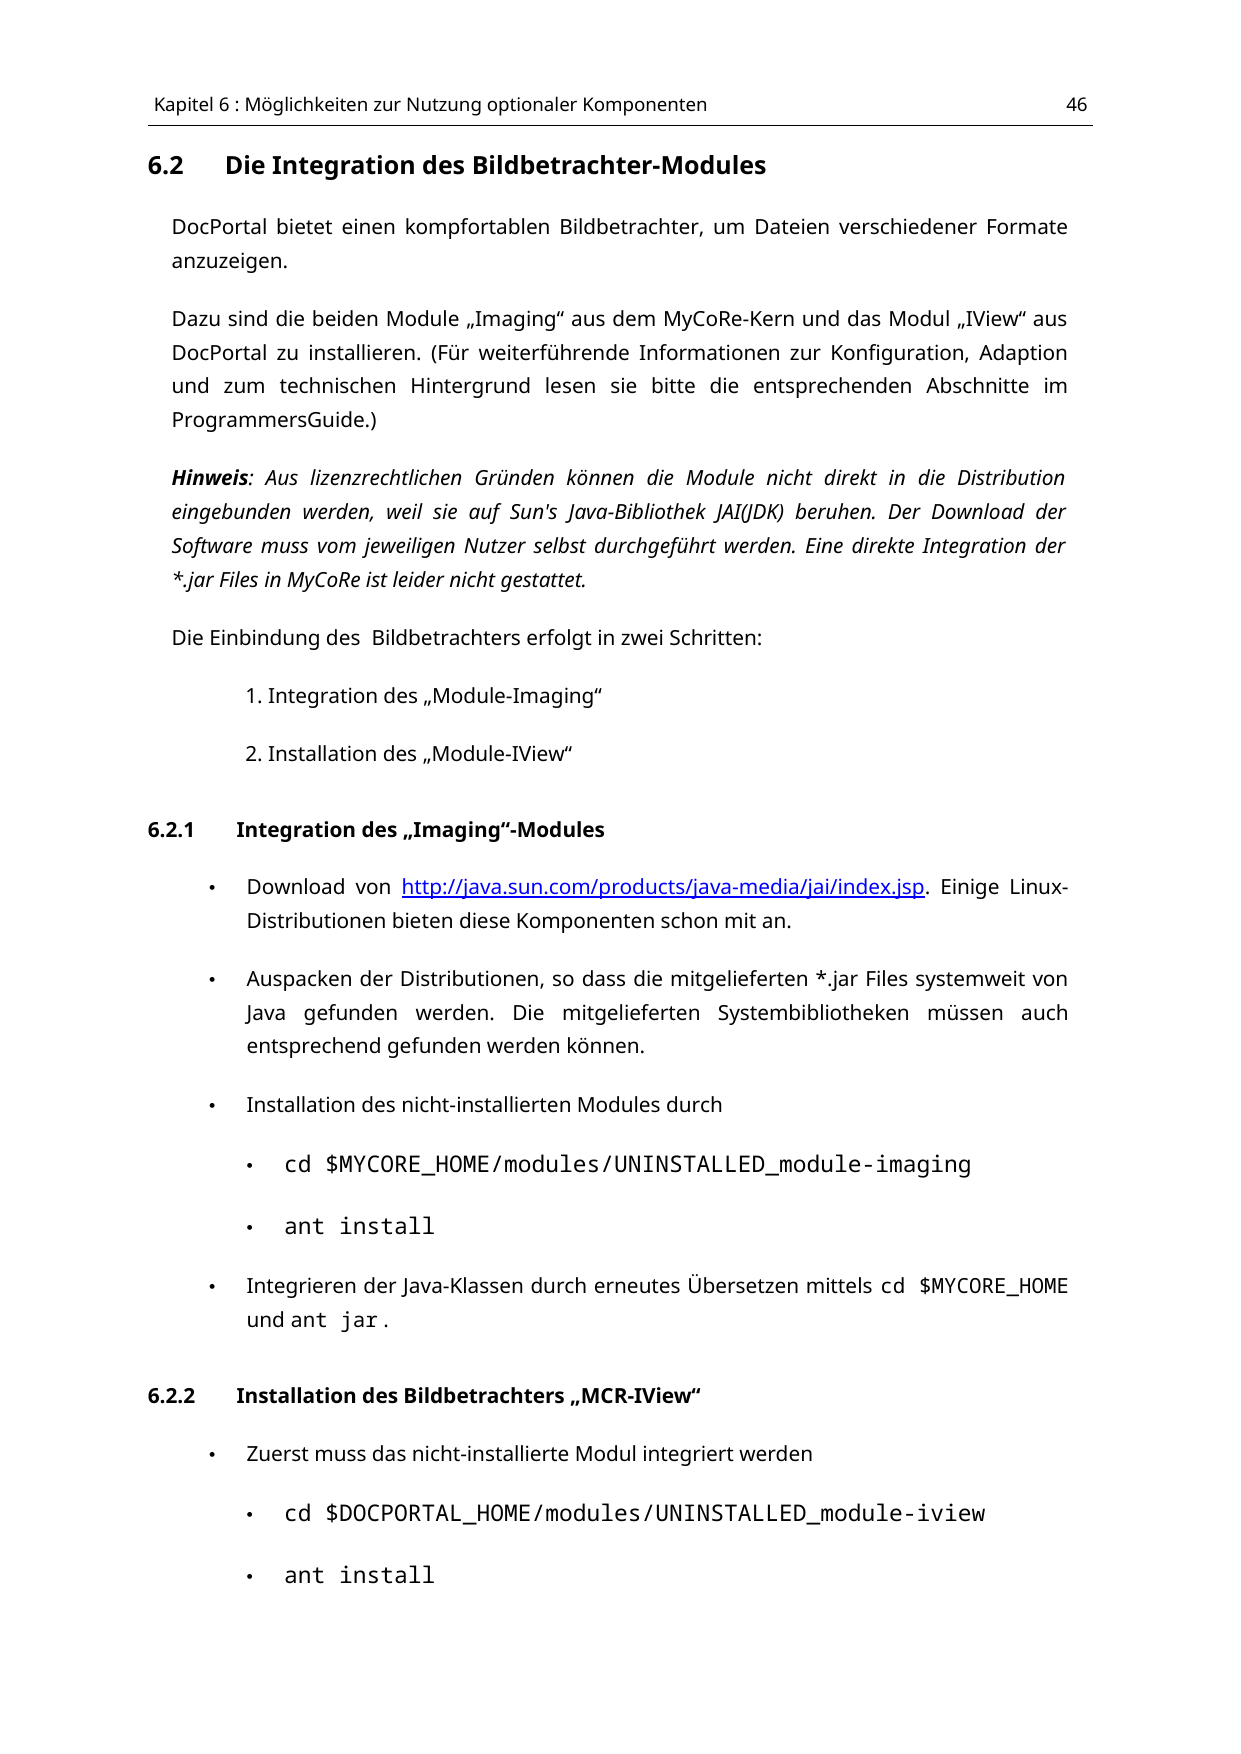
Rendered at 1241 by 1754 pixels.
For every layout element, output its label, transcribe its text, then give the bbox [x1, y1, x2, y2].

list cd $MYCORE_HOME/modules/UNINSTALLED_module-imaging [246, 1148, 1069, 1179]
text 2. Installation des „Module-IView“ [171, 739, 1069, 767]
subtitle Integration des „Imaging“-Modules [148, 815, 1092, 843]
text DocPortal bietet einen kompfortablen Bildbetrachter, um Dateien verschiedener Formate anzuzeigen. [171, 212, 1069, 274]
list Download von http://java.sun.com/products/java-media/jai/index.jsp. Einige Linux-Distributionen bieten diese Komponenten schon mit an. [209, 872, 1069, 934]
list ant install [246, 1210, 1069, 1241]
list Installation des nicht-installierten Modules durch [209, 1090, 1069, 1118]
subtitle Installation des Bildbetrachters „MCR-IView“ [148, 1381, 1092, 1409]
list Zuerst muss das nicht-installierte Modul integriert werden [209, 1439, 1069, 1467]
text Die Einbindung des Bildbetrachters erfolgt in zwei Schritten: [171, 623, 1069, 651]
list Integrieren der Java-Klassen durch erneutes Übersetzen mittels cd $MYCORE_HOME und ant jar . [209, 1272, 1069, 1334]
list Auspacken der Distributionen, so dass die mitgelieferten *.jar Files systemweit von Java gefunden werden. Die mitgelieferten Systembibliotheken müssen auch entsprechend gefunden werden können. [209, 964, 1069, 1060]
text 1. Integration des „Module-Imaging“ [171, 681, 1069, 709]
subtitle Die Integration des Bildbetrachter-Modules [148, 148, 1092, 182]
text Dazu sind die beiden Module „Imaging“ aus dem MyCoRe-Kern und das Modul „IView“ aus DocPortal zu installieren. (Für weiterführende Informationen zur Konfiguration, Adaption und zum technischen Hintergrund lesen sie bitte die entsprechenden Abschnitte im ProgrammersGuide.) [171, 304, 1069, 433]
text Hinweis: Aus lizenzrechtlichen Gründen können die Module nicht direkt in die Distribution eingebunden werden, weil sie auf Sun's Java-Bibliothek JAI(JDK) beruhen. Der Download der Software muss vom jeweiligen Nutzer selbst durchgeführt werden. Eine direkte Integration der *.jar Files in MyCoRe ist leider nicht gestattet. [171, 463, 1069, 593]
list cd $DOCPORTAL_HOME/modules/UNINSTALLED_module-iview [246, 1497, 1069, 1528]
list ant install [246, 1559, 1069, 1590]
